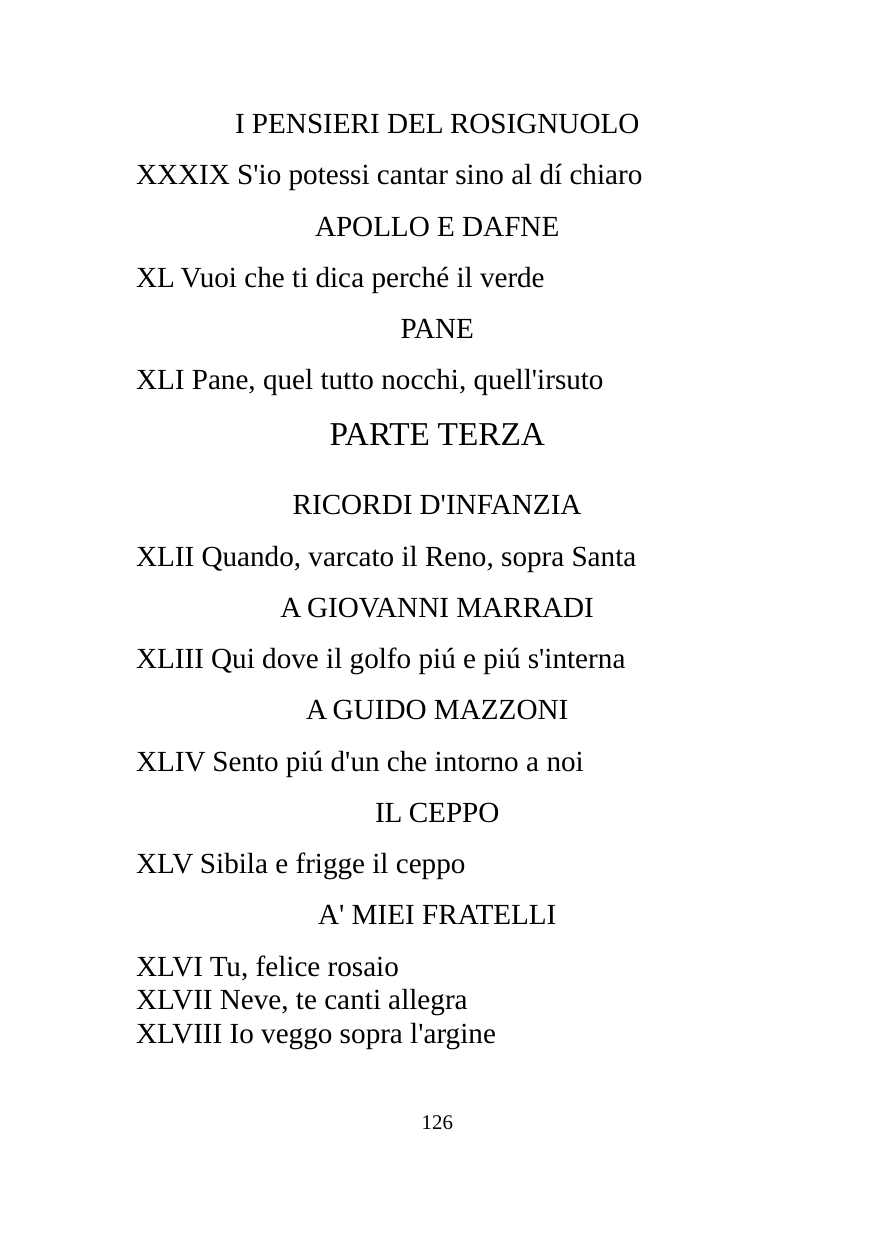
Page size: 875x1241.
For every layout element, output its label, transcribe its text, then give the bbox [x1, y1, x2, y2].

text I PENSIERI DEL ROSIGNUOLO [106, 106, 768, 140]
text XL Vuoi che ti dica perché il verde [106, 260, 768, 293]
text XLVII Neve, te canti allegra [106, 982, 768, 1016]
text A GIOVANNI MARRADI [106, 590, 768, 623]
text APOLLO E DAFNE [106, 209, 768, 242]
text XLVIII Io veggo sopra l'argine [106, 1016, 768, 1049]
text PARTE TERZA [106, 414, 768, 452]
text XLII Quando, varcato il Reno, sopra Santa [106, 539, 768, 572]
text XLVI Tu, felice rosaio [106, 949, 768, 982]
text XXXIX S'io potessi cantar sino al dí chiaro [106, 157, 768, 191]
text XLI Pane, quel tutto nocchi, quell'irsuto [106, 362, 768, 396]
text A GUIDO MAZZONI [106, 692, 768, 726]
text XLIII Qui dove il golfo piú e piú s'interna [106, 641, 768, 675]
text XLIV Sento piú d'un che intorno a noi [106, 744, 768, 777]
text XLV Sibila e frigge il ceppo [106, 846, 768, 880]
text PANE [106, 311, 768, 345]
text RICORDI d'infanzia [106, 487, 768, 521]
text IL CEPPO [106, 795, 768, 828]
text A' MIEI FRATELLI [106, 897, 768, 931]
